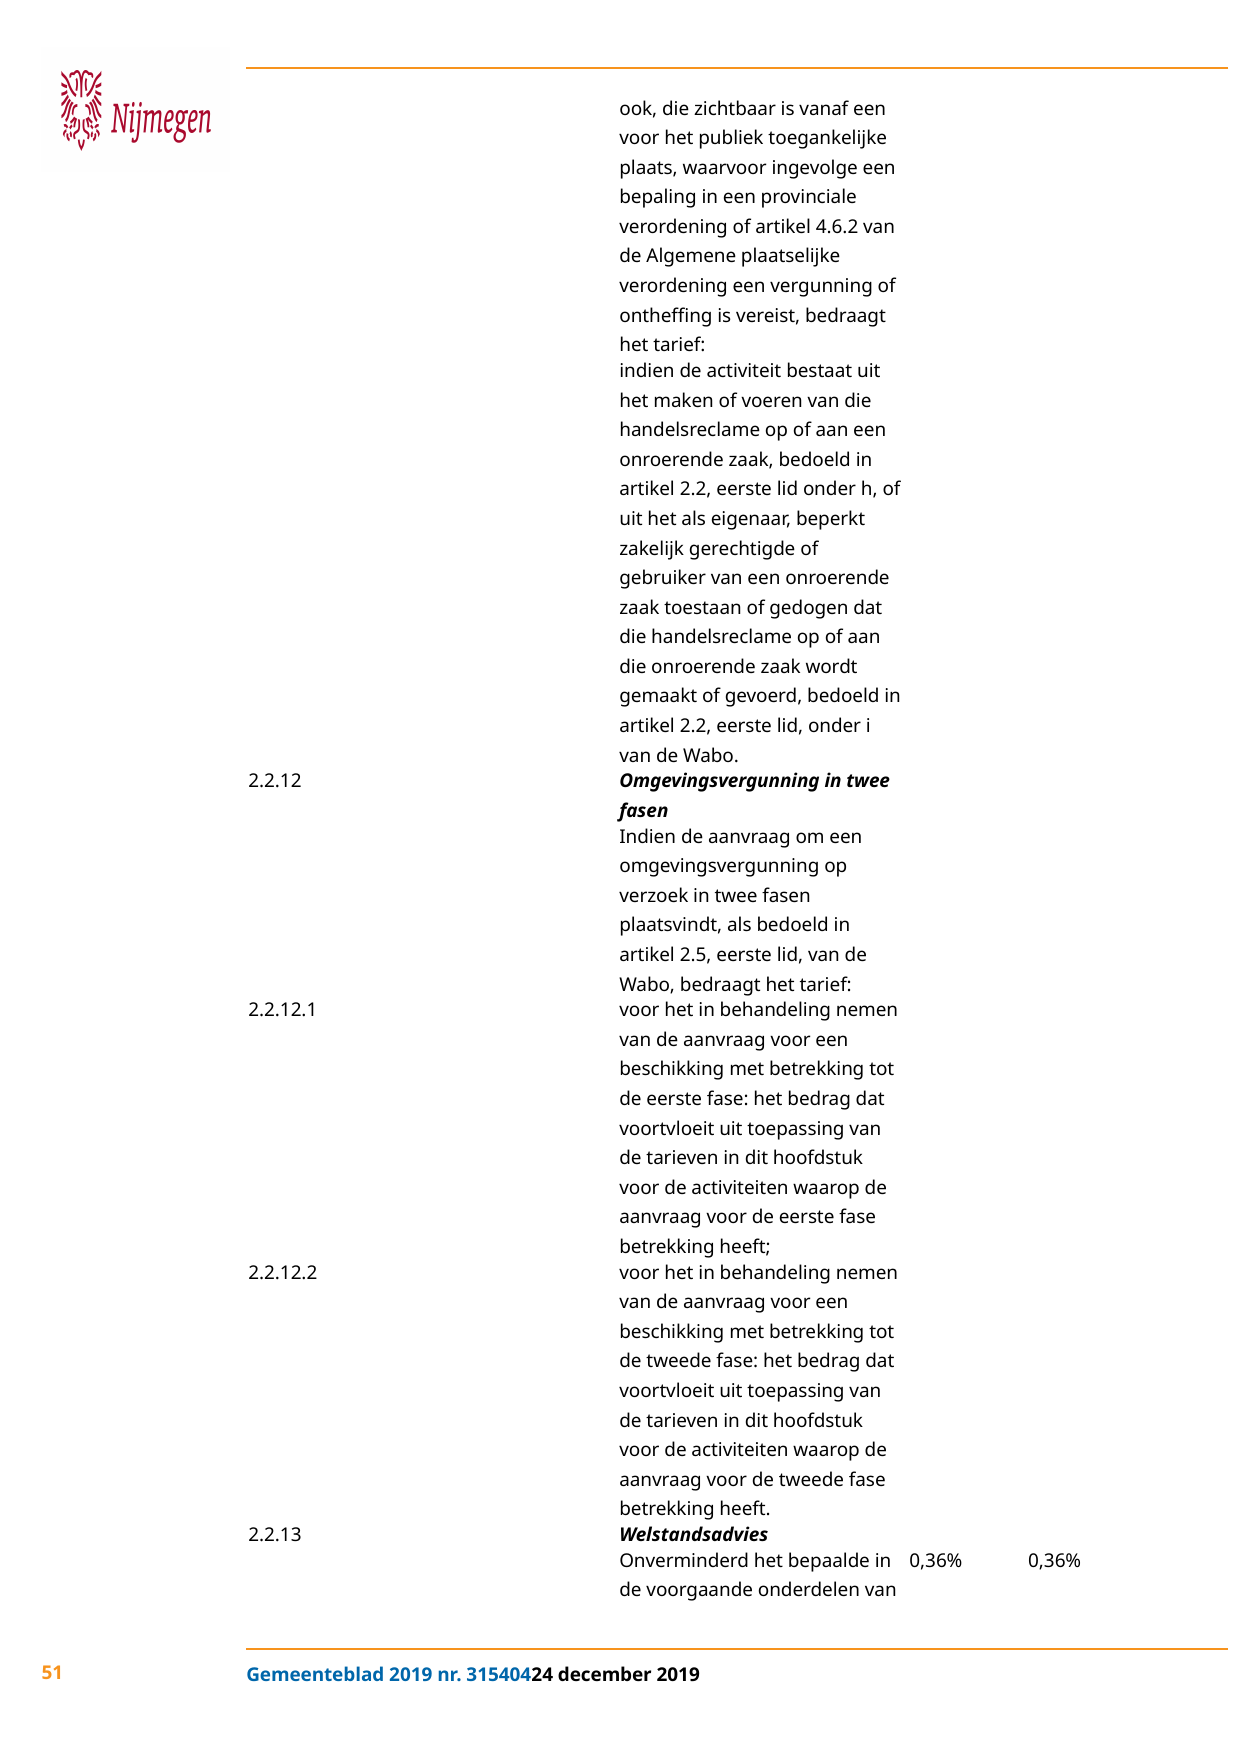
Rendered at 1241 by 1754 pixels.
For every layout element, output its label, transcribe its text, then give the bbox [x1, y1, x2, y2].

table_cell [495, 1521, 619, 1547]
table_cell [372, 1547, 495, 1602]
table_cell ook, die zichtbaar is vanaf een voor het publiek toegankelijke plaats, waarvoor ingevolge een bepaling in een provinciale verordening of artikel 4.6.2 van de Algemene plaatselijke verordening een vergunning of ontheffing is vereist, bedraagt het tarief: [619, 95, 904, 357]
table_cell [495, 768, 619, 823]
table_cell 0,36% [1028, 1547, 1152, 1602]
table_cell [372, 823, 495, 996]
table_cell [372, 95, 495, 357]
table_cell 2.2.13 [248, 1521, 372, 1547]
table_cell Indien de aanvraag om een omgevingsvergunning op verzoek in twee fasen plaatsvindt, als bedoeld in artikel 2.5, eerste lid, van de Wabo, bedraagt het tarief: [619, 823, 904, 996]
table_cell [904, 1521, 1028, 1547]
table_cell [495, 357, 619, 767]
table_cell [904, 768, 1028, 823]
table_cell [495, 1547, 619, 1602]
table_cell [248, 95, 372, 357]
table_cell [1028, 95, 1152, 357]
table_cell [904, 1259, 1028, 1521]
table_cell [372, 1521, 495, 1547]
table_cell [495, 1259, 619, 1521]
table_cell [248, 823, 372, 996]
table_cell voor het in behandeling nemen van de aanvraag voor een beschikking met betrekking tot de eerste fase: het bedrag dat voortvloeit uit toepassing van de tarieven in dit hoofdstuk voor de activiteiten waarop de aanvraag voor de eerste fase betrekking heeft; [619, 996, 904, 1259]
table_cell [1028, 996, 1152, 1259]
table_cell [248, 357, 372, 767]
table_cell [495, 823, 619, 996]
table_cell [1028, 823, 1152, 996]
table_cell [1028, 357, 1152, 767]
table_cell [372, 357, 495, 767]
table_cell [372, 768, 495, 823]
table_cell [1028, 1521, 1152, 1547]
table_cell [372, 996, 495, 1259]
table_cell [372, 1259, 495, 1521]
table_cell [495, 95, 619, 357]
table_cell indien de activiteit bestaat uit het maken of voeren van die handelsreclame op of aan een onroerende zaak, bedoeld in artikel 2.2, eerste lid onder h, of uit het als eigenaar, beperkt zakelijk gerechtigde of gebruiker van een onroerende zaak toestaan of gedogen dat die handelsreclame op of aan die onroerende zaak wordt gemaakt of gevoerd, bedoeld in artikel 2.2, eerste lid, onder i van de Wabo. [619, 357, 904, 767]
table_cell [904, 996, 1028, 1259]
table_cell [1028, 768, 1152, 823]
table_cell [904, 95, 1028, 357]
table_cell [248, 1547, 372, 1602]
table_cell Welstandsadvies [619, 1521, 904, 1547]
table_cell Omgevingsvergunning in twee fasen [619, 768, 904, 823]
table_cell 0,36% [904, 1547, 1028, 1602]
table_cell 2.2.12 [248, 768, 372, 823]
table_cell 2.2.12.1 [248, 996, 372, 1259]
table_cell voor het in behandeling nemen van de aanvraag voor een beschikking met betrekking tot de tweede fase: het bedrag dat voortvloeit uit toepassing van de tarieven in dit hoofdstuk voor de activiteiten waarop de aanvraag voor de tweede fase betrekking heeft. [619, 1259, 904, 1521]
table_cell [904, 357, 1028, 767]
table_cell [495, 996, 619, 1259]
picture [41, 47, 231, 172]
table_cell [904, 823, 1028, 996]
table_cell 2.2.12.2 [248, 1259, 372, 1521]
table_cell Onverminderd het bepaalde in de voorgaande onderdelen van [619, 1547, 904, 1602]
table_cell [1028, 1259, 1152, 1521]
